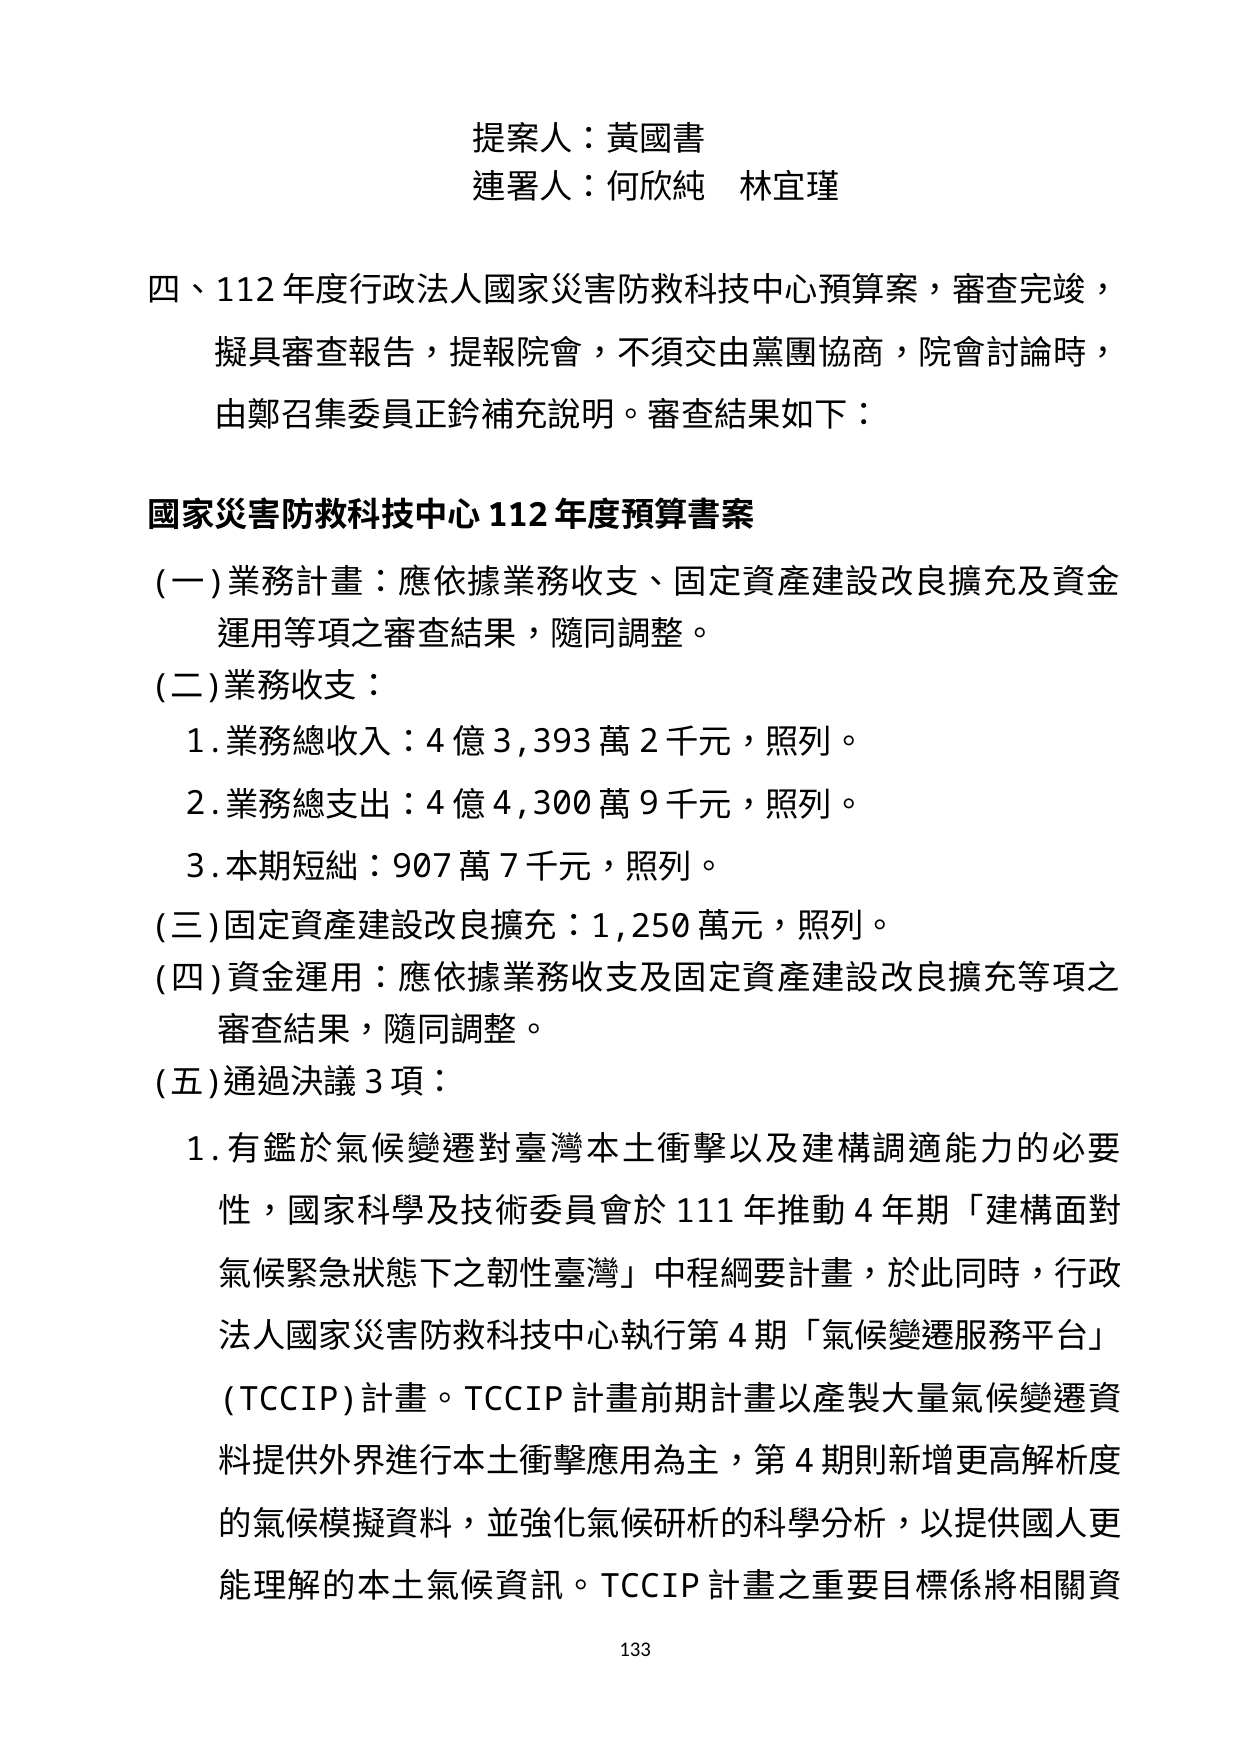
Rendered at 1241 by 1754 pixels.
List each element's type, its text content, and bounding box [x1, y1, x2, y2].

text (三)固定資產建設改良擴充：1,250萬元，照列。 [150, 896, 1122, 948]
text 提案人：黃國書 [473, 112, 1122, 160]
text (四)資金運用：應依據業務收支及固定資產建設改良擴充等項之審查結果，隨同調整。 [150, 948, 1122, 1052]
text (一)業務計畫：應依據業務收支、固定資產建設改良擴充及資金運用等項之審查結果，隨同調整。 [150, 552, 1122, 656]
text 1.有鑑於氣候變遷對臺灣本土衝擊以及建構調適能力的必要性，國家科學及技術委員會於111年推動4年期「建構面對氣候緊急狀態下之韌性臺灣」中程綱要計畫，於此同時，行政法人國家災害防救科技中心執行第4期「氣候變遷服務平台」(TCCIP)計畫。TCCIP計畫前期計畫以產製大量氣候變遷資料提供外界進行本土衝擊應用為主，第4期則新增更高解析度的氣候模擬資料，並強化氣候研析的科學分析，以提供國人更能理解的本土氣候資訊。TCCIP計畫之重要目標係將相關資 [185, 1104, 1122, 1604]
text 3.本期短絀：907萬7千元，照列。 [185, 833, 1122, 896]
text 2.業務總支出：4億4,300萬9千元，照列。 [185, 771, 1122, 833]
text 1.業務總收入：4億3,393萬2千元，照列。 [185, 708, 1122, 771]
text 國家災害防救科技中心112年度預算書案 [148, 471, 1122, 533]
text (二)業務收支： [150, 656, 1122, 708]
text 連署人：何欣純 林宜瑾 [473, 160, 1122, 208]
text (五)通過決議3項： [150, 1052, 1122, 1104]
text 四、112年度行政法人國家災害防救科技中心預算案，審查完竣，擬具審查報告，提報院會，不須交由黨團協商，院會討論時，由鄭召集委員正鈐補充說明。審查結果如下： [148, 246, 1122, 433]
